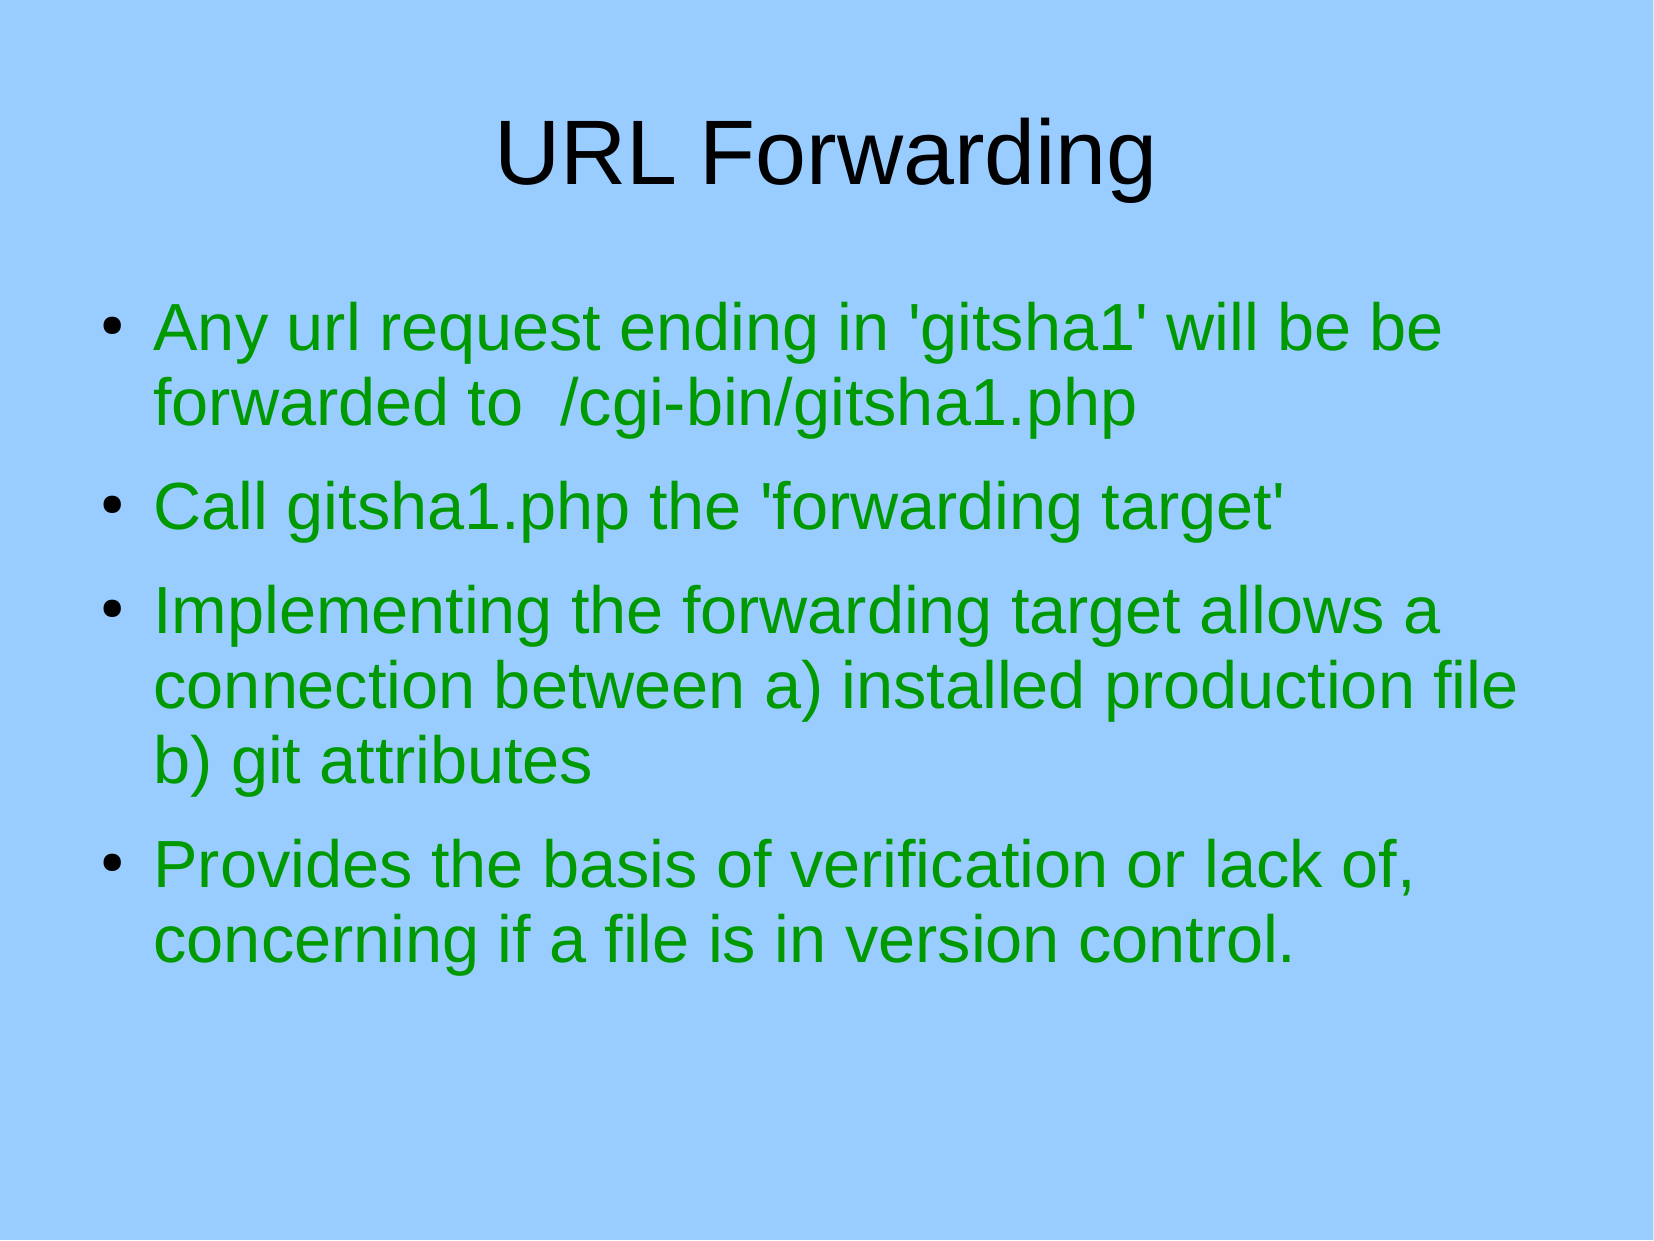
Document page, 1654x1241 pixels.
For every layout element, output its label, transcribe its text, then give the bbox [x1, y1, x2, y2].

list Any url request ending in 'gitsha1' will be be forwarded to /cgi-bin/gitsha1.php Call gitsha1.php the 'forwarding target' Implementing the forwarding target allows a connection between a) installed production file b) git attributes Provides the basis of verification or lack of, concerning if a file is in version control. [82, 290, 1538, 1010]
title URL Forwarding [82, 49, 1571, 257]
